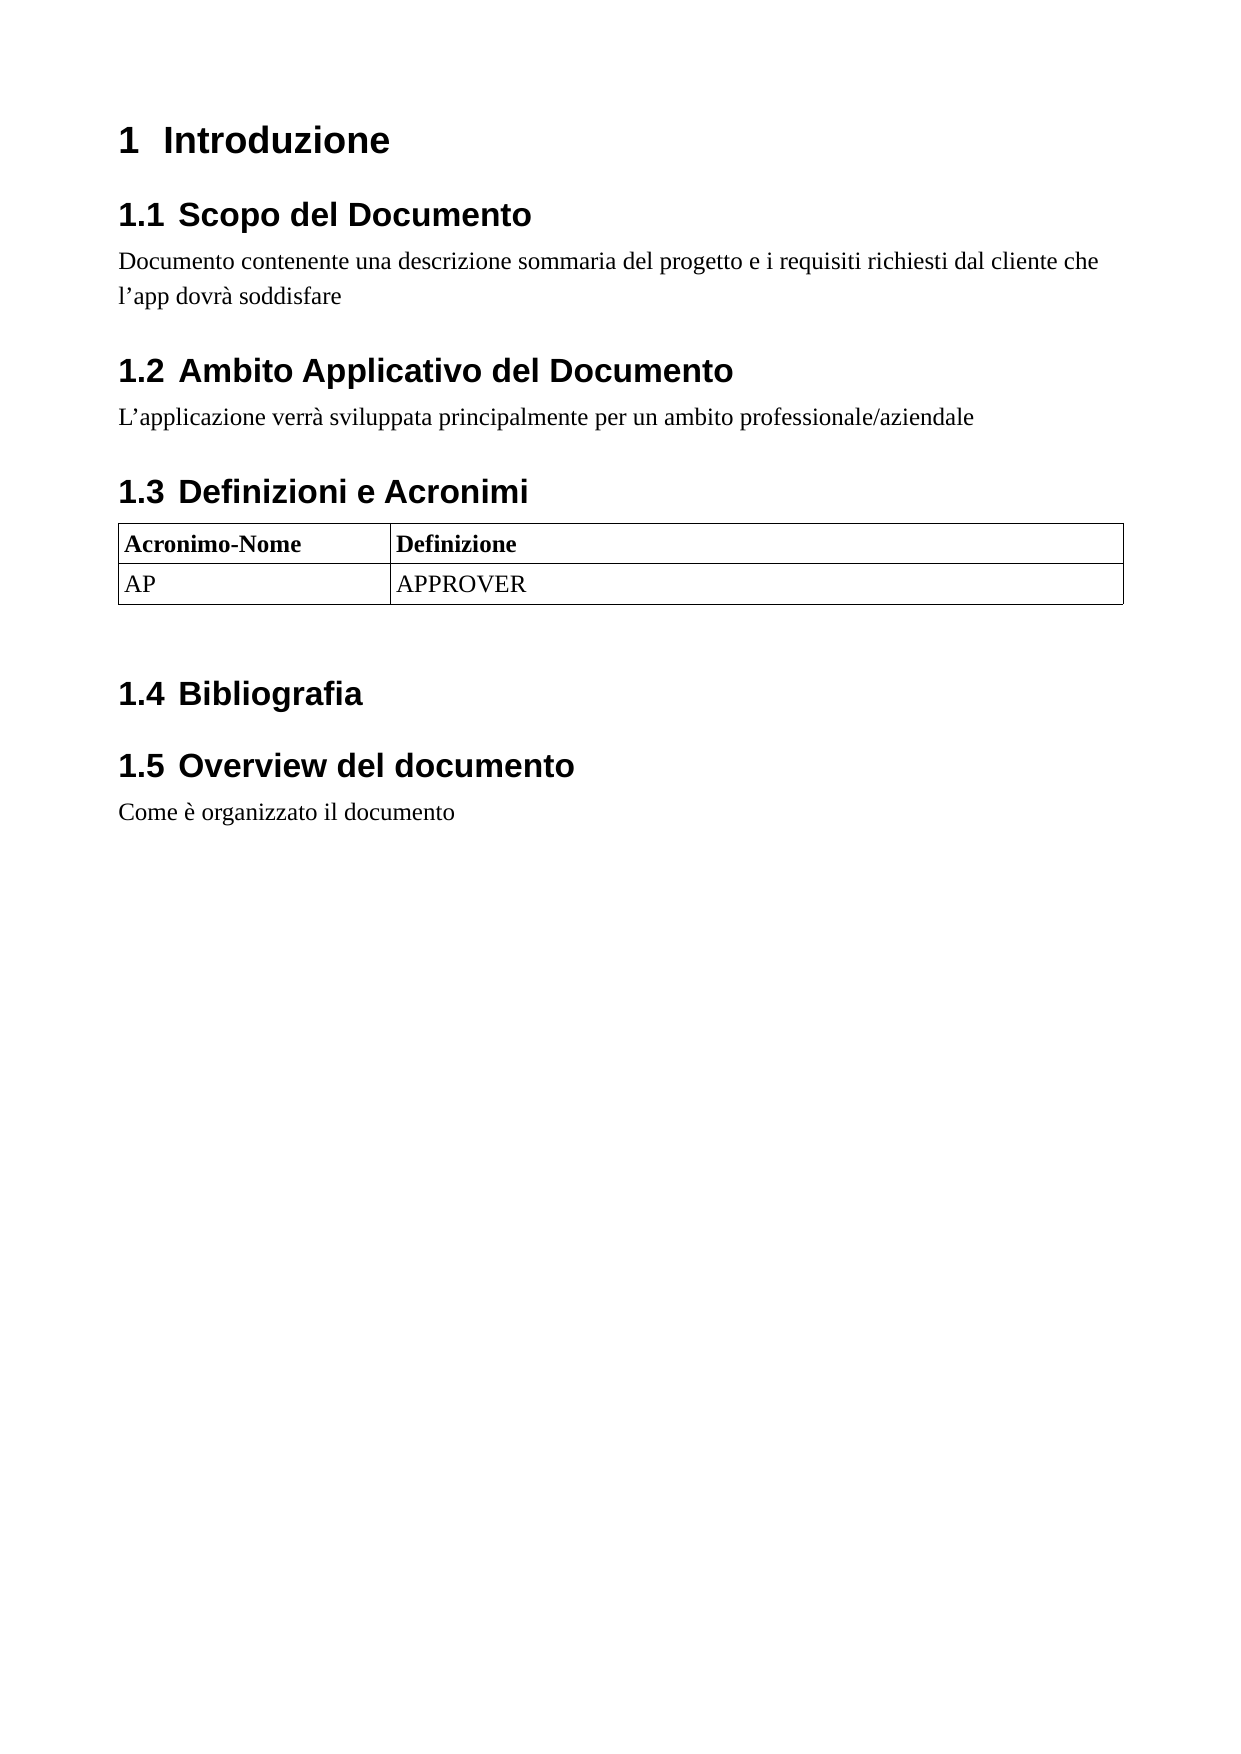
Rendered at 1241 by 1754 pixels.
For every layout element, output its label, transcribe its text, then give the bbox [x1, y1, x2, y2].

table_cell APPROVER [391, 564, 1123, 603]
table_header Definizione [391, 524, 1123, 563]
text L’applicazione verrà sviluppata principalmente per un ambito professionale/aziendale [118, 402, 1122, 431]
text Come è organizzato il documento [118, 797, 1122, 825]
text Documento contenente una descrizione sommaria del progetto e i requisiti richiesti dal cliente che l’app dovrà soddisfare [118, 246, 1122, 309]
subtitle Overview del documento [118, 745, 1122, 784]
subtitle Ambito Applicativo del Documento [118, 351, 1122, 389]
subtitle Scopo del Documento [118, 195, 1122, 234]
table_header Acronimo-Nome [119, 524, 390, 563]
table_cell AP [119, 564, 390, 603]
subtitle Definizioni e Acronimi [118, 472, 1122, 510]
subtitle Introduzione [118, 118, 1122, 162]
subtitle Bibliografia [118, 673, 1122, 712]
